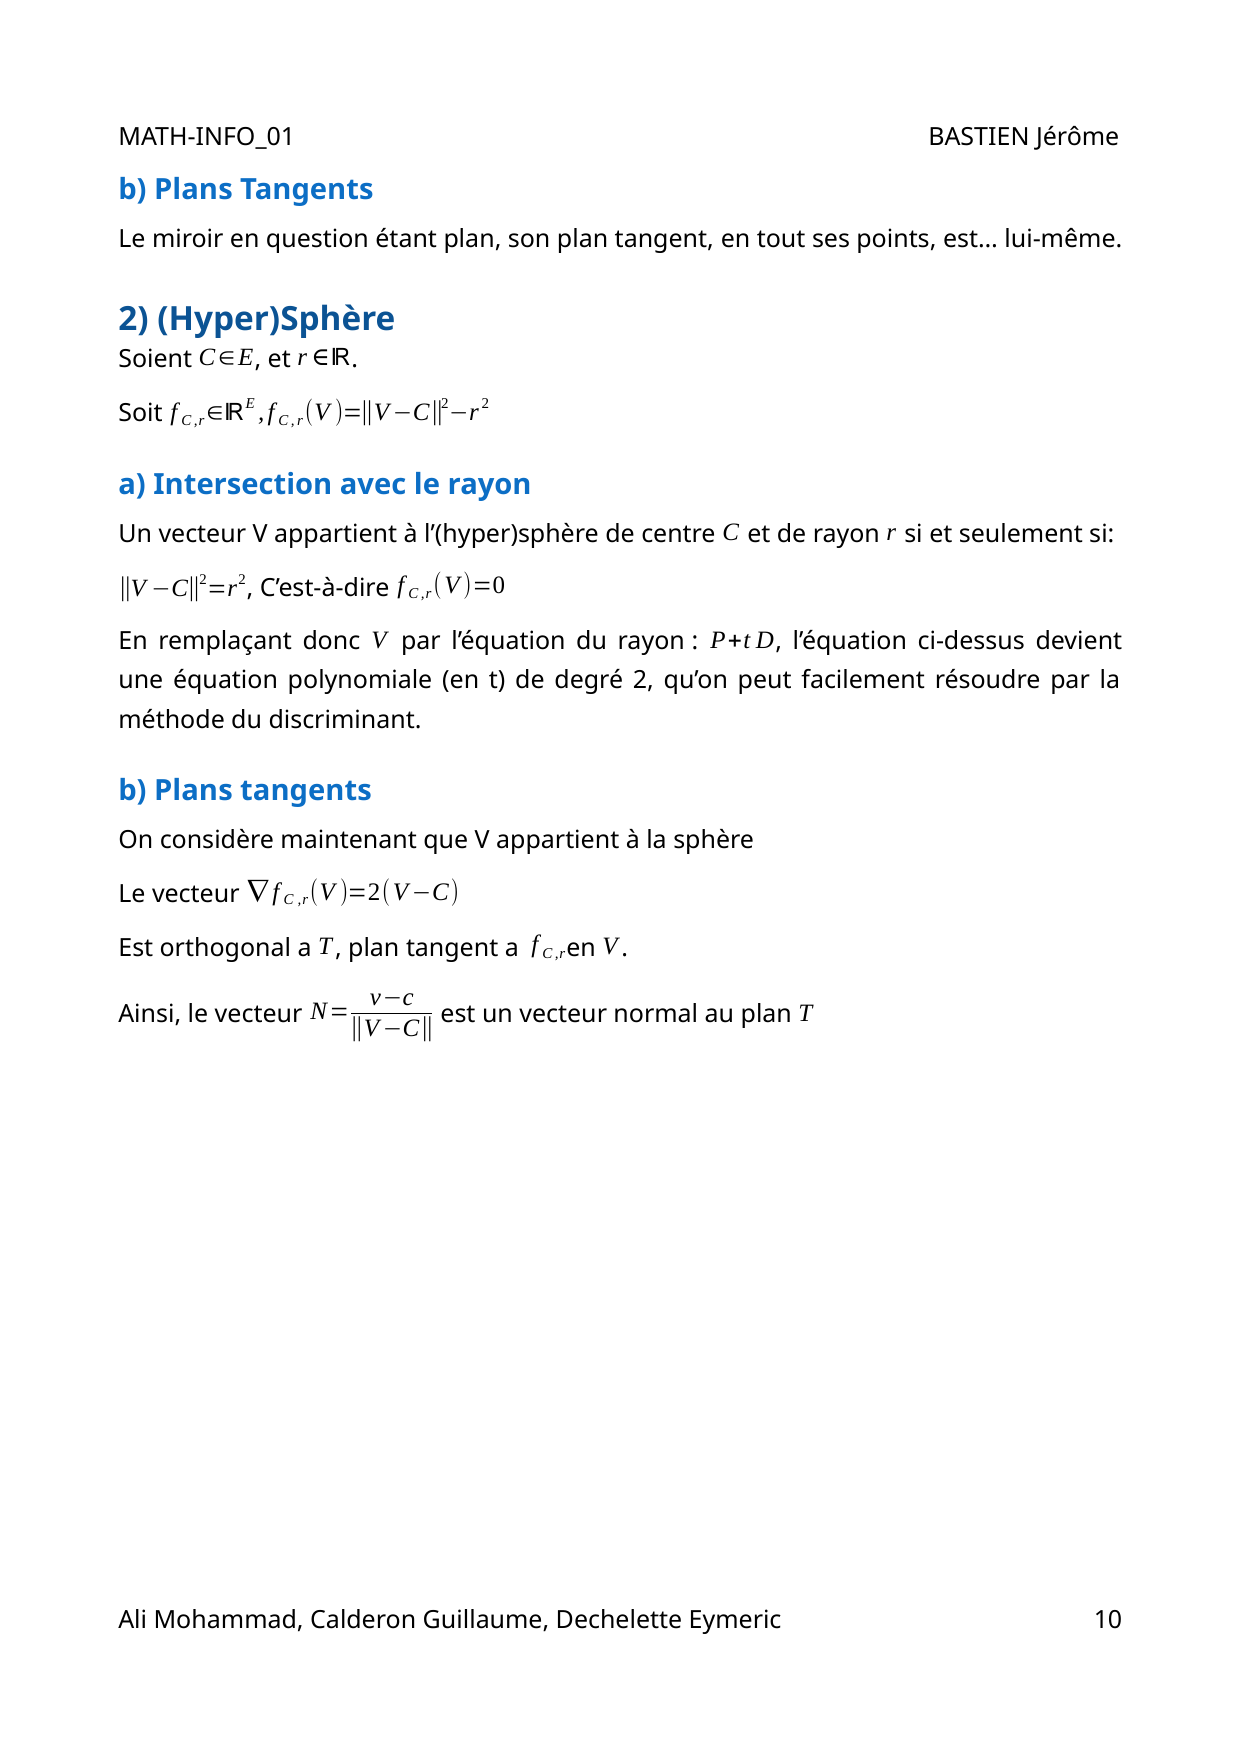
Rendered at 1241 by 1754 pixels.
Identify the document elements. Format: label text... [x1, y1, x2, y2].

subtitle b) Plans tangents [118, 770, 1122, 809]
text Le miroir en question étant plan, son plan tangent, en tout ses points, est… lui-même. [118, 220, 1122, 254]
text Soient , et . [118, 340, 1122, 374]
text Le vecteur [118, 876, 1122, 910]
text Soit [118, 394, 1122, 429]
text Un vecteur V appartient à l’(hyper)sphère de centre et de rayon si et seulement si: [118, 516, 1122, 549]
text On considère maintenant que V appartient à la sphère [118, 822, 1122, 856]
subtitle a) Intersection avec le rayon [118, 463, 1122, 503]
subtitle b) Plans Tangents [118, 168, 1122, 208]
text , C’est-à-dire [118, 569, 1122, 603]
subtitle 2) (Hyper)Sphère [118, 295, 1122, 340]
text Est orthogonal a , plan tangent a en . [118, 929, 1122, 963]
text Ainsi, le vecteur est un vecteur normal au plan [118, 983, 1122, 1043]
text En remplaçant donc par l’équation du rayon : , l’équation ci-dessus devient une équation polynomiale (en t) de degré 2, qu’on peut facilement résoudre par la méthode du discriminant. [118, 623, 1122, 735]
